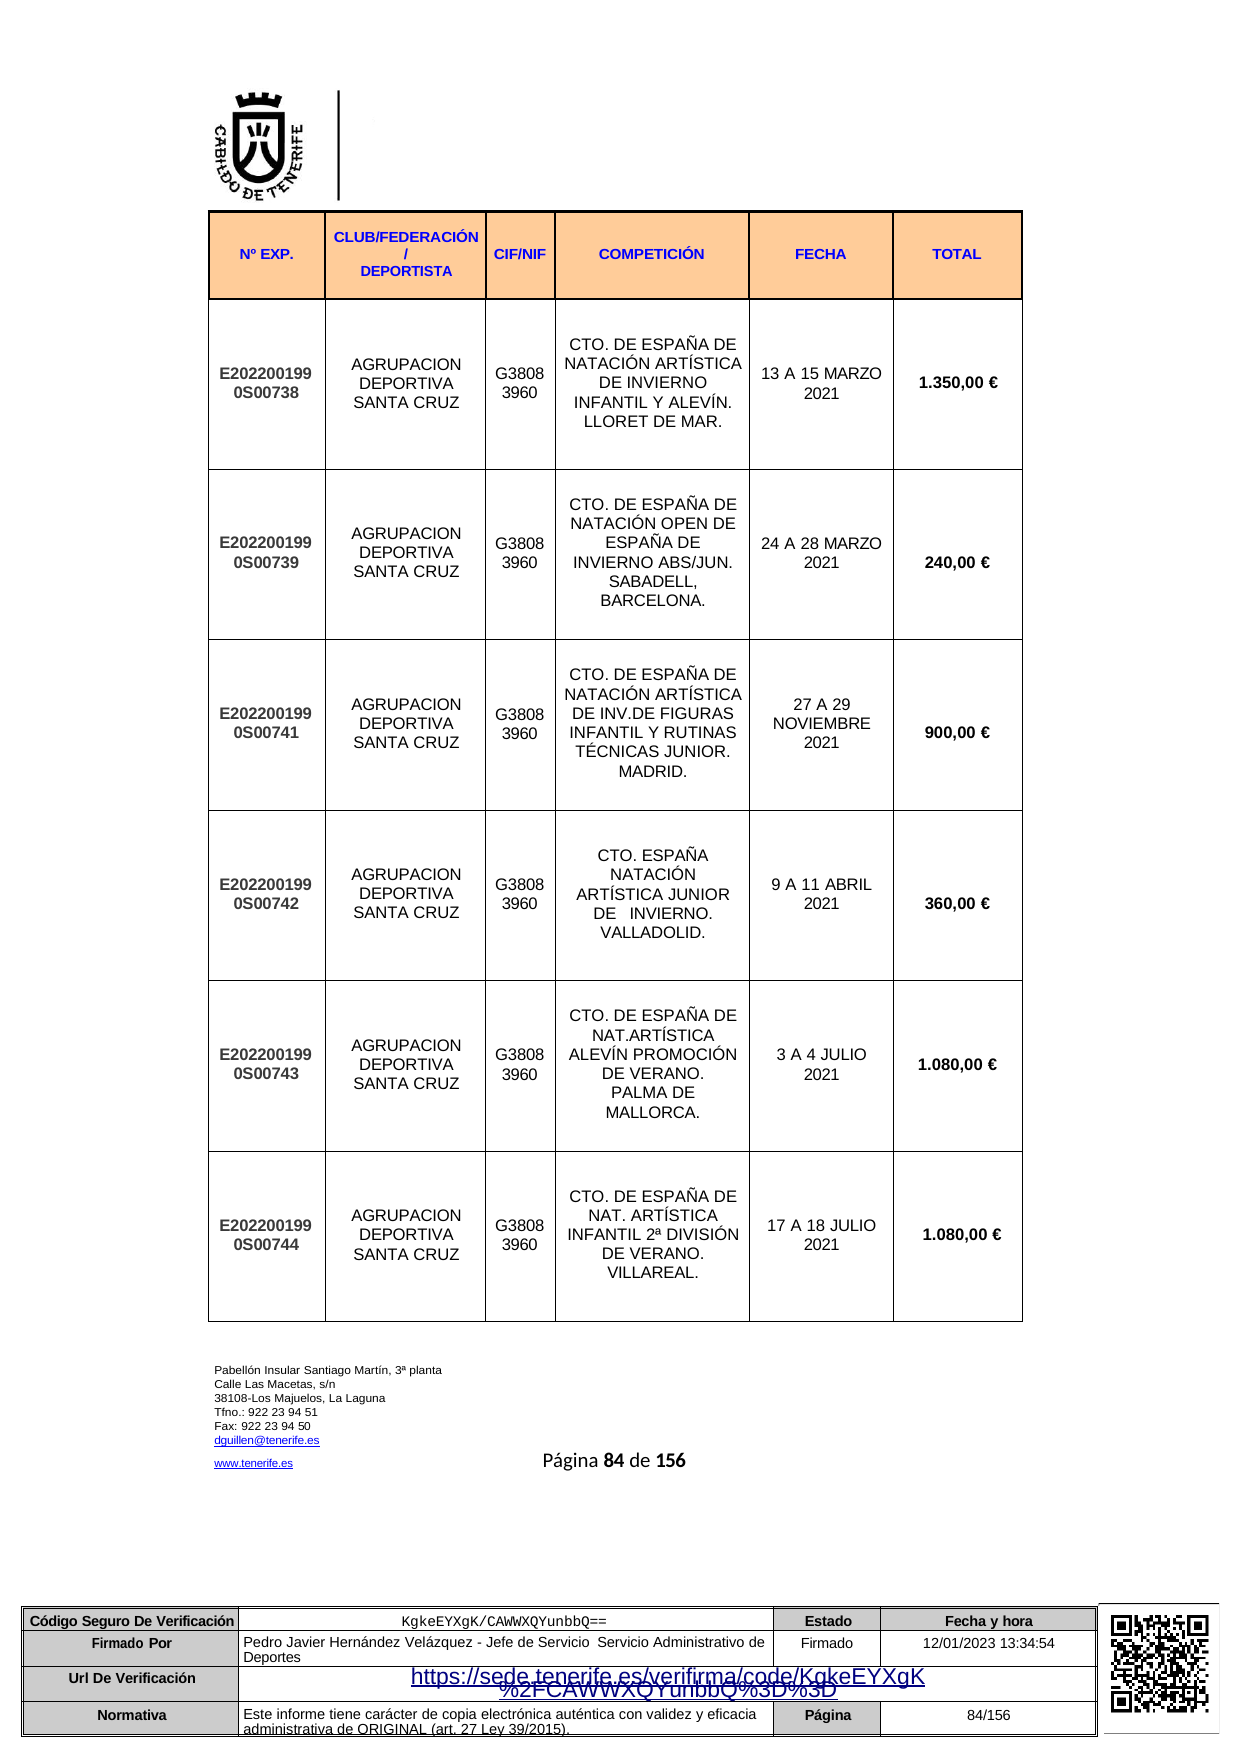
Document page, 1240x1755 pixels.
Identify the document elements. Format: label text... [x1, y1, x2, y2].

text Pabellón Insular Santiago Martín, 3ª planta Calle Las Macetas, s/n [214, 1364, 467, 1391]
table_header FECHA [750, 213, 892, 298]
table_header CIF/NIF [487, 213, 554, 298]
table_cell CTO. DE ESPAÑA DE NATACIÓN ARTÍSTICA DE INVIERNO INFANTIL Y ALEVÍN. LLORET DE MAR. [556, 300, 749, 468]
table_cell CTO. DE ESPAÑA DE NATACIÓN OPEN DE ESPAÑA DE INVIERNO ABS/JUN. SABADELL, BARCELONA. [556, 470, 749, 639]
table_header COMPETICIÓN [556, 213, 748, 298]
table_cell AGRUPACION DEPORTIVA SANTA CRUZ [326, 1152, 485, 1321]
table_cell AGRUPACION DEPORTIVA SANTA CRUZ [326, 640, 485, 810]
table_header CLUB/FEDERACIÓN / DEPORTISTA [326, 213, 485, 298]
table_cell 3 A 4 JULIO 2021 [750, 981, 893, 1151]
table_cell 13 A 15 MARZO 2021 [750, 300, 893, 468]
table_cell G3808 3960 [486, 470, 555, 639]
table_cell G3808 3960 [486, 811, 555, 980]
table_cell CTO. DE ESPAÑA DE NAT.ARTÍSTICA ALEVÍN PROMOCIÓN DE VERANO. PALMA DE MALLORCA. [556, 981, 749, 1151]
table_cell G3808 3960 [486, 640, 555, 810]
table_cell 240,00 € [894, 470, 1022, 639]
table_cell 1.350,00 € [894, 300, 1022, 468]
table_cell AGRUPACION DEPORTIVA SANTA CRUZ [326, 300, 485, 468]
table_cell 24 A 28 MARZO 2021 [750, 470, 893, 639]
table_cell E202200199 0S00738 [209, 300, 325, 468]
table_cell AGRUPACION DEPORTIVA SANTA CRUZ [326, 981, 485, 1151]
table_cell 360,00 € [894, 811, 1022, 980]
table_cell G3808 3960 [486, 981, 555, 1151]
table_cell CTO. DE ESPAÑA DE NAT. ARTÍSTICA INFANTIL 2ª DIVISIÓN DE VERANO. VILLAREAL. [556, 1152, 749, 1321]
table_cell CTO. DE ESPAÑA DE NATACIÓN ARTÍSTICA DE INV.DE FIGURAS INFANTIL Y RUTINAS TÉCNICAS JUNIOR. MADRID. [556, 640, 749, 810]
text dguillen@tenerife.es [214, 1434, 1110, 1447]
table_header Nº EXP. [210, 213, 324, 298]
table_cell G3808 3960 [486, 300, 555, 468]
table_cell E202200199 0S00742 [209, 811, 325, 980]
table_cell G3808 3960 [486, 1152, 555, 1321]
table_cell E202200199 0S00743 [209, 981, 325, 1151]
table_cell AGRUPACION DEPORTIVA SANTA CRUZ [326, 811, 485, 980]
text Fax: 922 23 94 50 [214, 1419, 1110, 1433]
table_cell E202200199 0S00739 [209, 470, 325, 639]
text www.tenerife.es Página 84 de 156 [214, 1447, 1110, 1472]
table_cell AGRUPACION DEPORTIVA SANTA CRUZ [326, 470, 485, 639]
table_cell E202200199 0S00744 [209, 1152, 325, 1321]
text 38108-Los Majuelos, La Laguna Tfno.: 922 23 94 51 [214, 1392, 413, 1419]
table_cell 9 A 11 ABRIL 2021 [750, 811, 893, 980]
table_cell E202200199 0S00741 [209, 640, 325, 810]
table_cell 17 A 18 JULIO 2021 [750, 1152, 893, 1321]
table_header TOTAL [894, 213, 1021, 298]
table_cell 900,00 € [894, 640, 1022, 810]
table_cell 1.080,00 € [894, 981, 1022, 1151]
table_cell CTO. ESPAÑA NATACIÓN ARTÍSTICA JUNIOR DE INVIERNO. VALLADOLID. [556, 811, 749, 980]
table_cell 1.080,00 € [894, 1152, 1022, 1321]
table_cell 27 A 29 NOVIEMBRE 2021 [750, 640, 893, 810]
